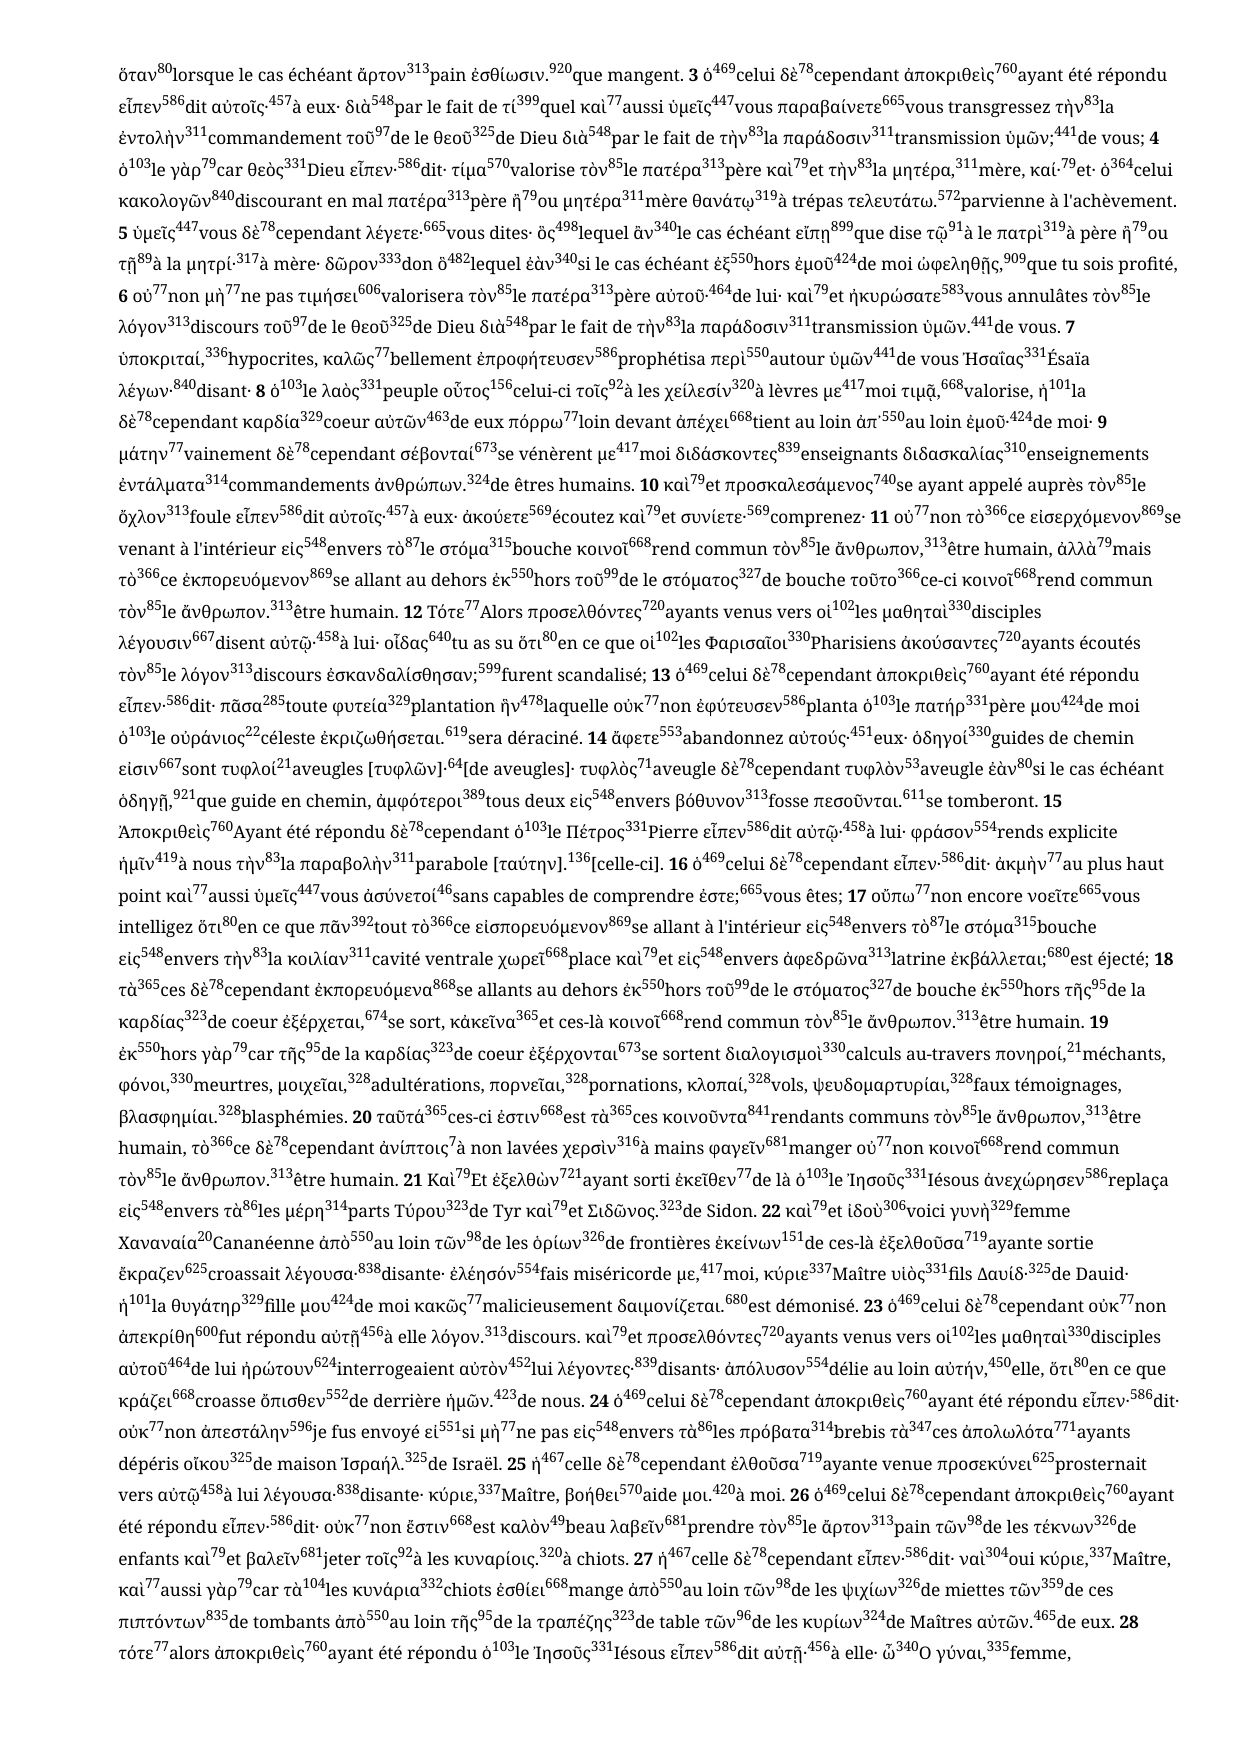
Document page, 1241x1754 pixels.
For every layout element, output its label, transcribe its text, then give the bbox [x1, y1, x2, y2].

text 1 Τότε77Alors προσέρχονται673se viennent vers τῷ91à le Ἰησοῦ319à Iésous ἀπὸ550au loin Ἱεροσολύμων326de Ierosolymas Φαρισαῖοι330Pharisiens καὶ79et γραμματεῖς330lettrés λέγοντες·839disants· 2 διὰ548par le fait de τί399quel οἱ102les μαθηταί330disciples σου442de toi παραβαίνουσιν667transgressent τὴν83la παράδοσιν311transmission τῶν96de les πρεσβυτέρων;64de plus anciens; οὐ77non γὰρ79car νίπτονται673se lavent τὰς242les χεῖρας310mains [αὐτῶν]463[de eux] ὅταν80lorsque le cas échéant ἄρτον313pain ἐσθίωσιν.920que mangent. 3 ὁ469celui δὲ78cependant ἀποκριθεὶς760ayant été répondu εἶπεν586dit αὐτοῖς·457à eux· διὰ548par le fait de τί399quel καὶ77aussi ὑμεῖς447vous παραβαίνετε665vous transgressez τὴν83la ἐντολὴν311commandement τοῦ97de le θεοῦ325de Dieu διὰ548par le fait de τὴν83la παράδοσιν311transmission ὑμῶν;441de vous; 4 ὁ103le γὰρ79car θεὸς331Dieu εἶπεν·586dit· τίμα570valorise τὸν85le πατέρα313père καὶ79et τὴν83la μητέρα,311mère, καί·79et· ὁ364celui κακολογῶν840discourant en mal πατέρα313père ἢ79ou μητέρα311mère θανάτῳ319à trépas τελευτάτω.572parvienne à l'achèvement. 5 ὑμεῖς447vous δὲ78cependant λέγετε·665vous dites· ὃς498lequel ἂν340le cas échéant εἴπῃ899que dise τῷ91à le πατρὶ319à père ἢ79ou τῇ89à la μητρί·317à mère· δῶρον333don ὃ482lequel ἐὰν340si le cas échéant ἐξ550hors ἐμοῦ424de moi ὠφεληθῇς,909que tu sois profité, 6 οὐ77non μὴ77ne pas τιμήσει606valorisera τὸν85le πατέρα313père αὐτοῦ·464de lui· καὶ79et ἠκυρώσατε583vous annulâtes τὸν85le λόγον313discours τοῦ97de le θεοῦ325de Dieu διὰ548par le fait de τὴν83la παράδοσιν311transmission ὑμῶν.441de vous. 7 ὑποκριταί,336hypocrites, καλῶς77bellement ἐπροφήτευσεν586prophétisa περὶ550autour ὑμῶν441de vous Ἠσαΐας331Ésaïa λέγων·840disant· 8 ὁ103le λαὸς331peuple οὗτος156celui-ci τοῖς92à les χείλεσίν320à lèvres με417moi τιμᾷ,668valorise, ἡ101la δὲ78cependant καρδία329coeur αὐτῶν463de eux πόρρω77loin devant ἀπέχει668tient au loin ἀπ᾽550au loin ἐμοῦ·424de moi· 9 μάτην77vainement δὲ78cependant σέβονταί673se vénèrent με417moi διδάσκοντες839enseignants διδασκαλίας310enseignements ἐντάλματα314commandements ἀνθρώπων.324de êtres humains. 10 καὶ79et προσκαλεσάμενος740se ayant appelé auprès τὸν85le ὄχλον313foule εἶπεν586dit αὐτοῖς·457à eux· ἀκούετε569écoutez καὶ79et συνίετε·569comprenez· 11 οὐ77non τὸ366ce εἰσερχόμενον869se venant à l'intérieur εἰς548envers τὸ87le στόμα315bouche κοινοῖ668rend commun τὸν85le ἄνθρωπον,313être humain, ἀλλὰ79mais τὸ366ce ἐκπορευόμενον869se allant au dehors ἐκ550hors τοῦ99de le στόματος327de bouche τοῦτο366ce-ci κοινοῖ668rend commun τὸν85le ἄνθρωπον.313être humain. 12 Τότε77Alors προσελθόντες720ayants venus vers οἱ102les μαθηταὶ330disciples λέγουσιν667disent αὐτῷ·458à lui· οἶδας640tu as su ὅτι80en ce que οἱ102les Φαρισαῖοι330Pharisiens ἀκούσαντες720ayants écoutés τὸν85le λόγον313discours ἐσκανδαλίσθησαν;599furent scandalisé; 13 ὁ469celui δὲ78cependant ἀποκριθεὶς760ayant été répondu εἶπεν·586dit· πᾶσα285toute φυτεία329plantation ἣν478laquelle οὐκ77non ἐφύτευσεν586planta ὁ103le πατήρ331père μου424de moi ὁ103le οὐράνιος22céleste ἐκριζωθήσεται.619sera déraciné. 14 ἄφετε553abandonnez αὐτούς·451eux· ὁδηγοί330guides de chemin εἰσιν667sont τυφλοί21aveugles [τυφλῶν]·64[de aveugles]· τυφλὸς71aveugle δὲ78cependant τυφλὸν53aveugle ἐὰν80si le cas échéant ὁδηγῇ,921que guide en chemin, ἀμφότεροι389tous deux εἰς548envers βόθυνον313fosse πεσοῦνται.611se tomberont. 15 Ἀποκριθεὶς760Ayant été répondu δὲ78cependant ὁ103le Πέτρος331Pierre εἶπεν586dit αὐτῷ·458à lui· φράσον554rends explicite ἡμῖν419à nous τὴν83la παραβολὴν311parabole [ταύτην].136[celle-ci]. 16 ὁ469celui δὲ78cependant εἶπεν·586dit· ἀκμὴν77au plus haut point καὶ77aussi ὑμεῖς447vous ἀσύνετοί46sans capables de comprendre ἐστε;665vous êtes; 17 οὔπω77non encore νοεῖτε665vous intelligez ὅτι80en ce que πᾶν392tout τὸ366ce εἰσπορευόμενον869se allant à l'intérieur εἰς548envers τὸ87le στόμα315bouche εἰς548envers τὴν83la κοιλίαν311cavité ventrale χωρεῖ668place καὶ79et εἰς548envers ἀφεδρῶνα313latrine ἐκβάλλεται;680est éjecté; 18 τὰ365ces δὲ78cependant ἐκπορευόμενα868se allants au dehors ἐκ550hors τοῦ99de le στόματος327de bouche ἐκ550hors τῆς95de la καρδίας323de coeur ἐξέρχεται,674se sort, κἀκεῖνα365et ces-là κοινοῖ668rend commun τὸν85le ἄνθρωπον.313être humain. 19 ἐκ550hors γὰρ79car τῆς95de la καρδίας323de coeur ἐξέρχονται673se sortent διαλογισμοὶ330calculs au-travers πονηροί,21méchants, φόνοι,330meurtres, μοιχεῖαι,328adultérations, πορνεῖαι,328pornations, κλοπαί,328vols, ψευδομαρτυρίαι,328faux témoignages, βλασφημίαι.328blasphémies. 20 ταῦτά365ces-ci ἐστιν668est τὰ365ces κοινοῦντα841rendants communs τὸν85le ἄνθρωπον,313être humain, τὸ366ce δὲ78cependant ἀνίπτοις7à non lavées χερσὶν316à mains φαγεῖν681manger οὐ77non κοινοῖ668rend commun τὸν85le ἄνθρωπον.313être humain. 21 Καὶ79Et ἐξελθὼν721ayant sorti ἐκεῖθεν77de là ὁ103le Ἰησοῦς331Iésous ἀνεχώρησεν586replaça εἰς548envers τὰ86les μέρη314parts Τύρου323de Tyr καὶ79et Σιδῶνος.323de Sidon. 22 καὶ79et ἰδοὺ306voici γυνὴ329femme Χαναναία20Cananéenne ἀπὸ550au loin τῶν98de les ὁρίων326de frontières ἐκείνων151de ces-là ἐξελθοῦσα719ayante sortie ἔκραζεν625croassait λέγουσα·838disante· ἐλέησόν554fais miséricorde με,417moi, κύριε337Maître υἱὸς331fils Δαυίδ·325de Dauid· ἡ101la θυγάτηρ329fille μου424de moi κακῶς77malicieusement δαιμονίζεται.680est démonisé. 23 ὁ469celui δὲ78cependant οὐκ77non ἀπεκρίθη600fut répondu αὐτῇ456à elle λόγον.313discours. καὶ79et προσελθόντες720ayants venus vers οἱ102les μαθηταὶ330disciples αὐτοῦ464de lui ἠρώτουν624interrogeaient αὐτὸν452lui λέγοντες·839disants· ἀπόλυσον554délie au loin αὐτήν,450elle, ὅτι80en ce que κράζει668croasse ὄπισθεν552de derrière ἡμῶν.423de nous. 24 ὁ469celui δὲ78cependant ἀποκριθεὶς760ayant été répondu εἶπεν·586dit· οὐκ77non ἀπεστάλην596je fus envoyé εἰ551si μὴ77ne pas εἰς548envers τὰ86les πρόβατα314brebis τὰ347ces ἀπολωλότα771ayants dépéris οἴκου325de maison Ἰσραήλ.325de Israël. 25 ἡ467celle δὲ78cependant ἐλθοῦσα719ayante venue προσεκύνει625prosternait vers αὐτῷ458à lui λέγουσα·838disante· κύριε,337Maître, βοήθει570aide μοι.420à moi. 26 ὁ469celui δὲ78cependant ἀποκριθεὶς760ayant été répondu εἶπεν·586dit· οὐκ77non ἔστιν668est καλὸν49beau λαβεῖν681prendre τὸν85le ἄρτον313pain τῶν98de les τέκνων326de enfants καὶ79et βαλεῖν681jeter τοῖς92à les κυναρίοις.320à chiots. 27 ἡ467celle δὲ78cependant εἶπεν·586dit· ναὶ304oui κύριε,337Maître, καὶ77aussi γὰρ79car τὰ104les κυνάρια332chiots ἐσθίει668mange ἀπὸ550au loin τῶν98de les ψιχίων326de miettes τῶν359de ces πιπτόντων835de tombants ἀπὸ550au loin τῆς95de la τραπέζης323de table τῶν96de les κυρίων324de Maîtres αὐτῶν.465de eux. 28 τότε77alors ἀποκριθεὶς760ayant été répondu ὁ103le Ἰησοῦς331Iésous εἶπεν586dit αὐτῇ·456à elle· ὦ340O γύναι,335femme, μεγάλη45grande σου442de toi ἡ101la πίστις·329croyance· γενηθήτω565soit devenu σοι439à toi ὡς80comme θέλεις.666tu veux. καὶ79et ἰάθη600fut guéri ἡ101la θυγάτηρ329fille αὐτῆς462de elle ἀπὸ550au loin τῆς95de la ὥρας323de heure ἐκείνης.148de celle-là. 29 Καὶ79Et μεταβὰς721ayant dépassé ἐκεῖθεν77de là ὁ103le Ἰησοῦς331Iésous ἦλθεν586vint παρὰ548à côté τὴν83la θάλασσαν311mer τῆς95de la Γαλιλαίας,323de Galilée, καὶ79et ἀναβὰς721ayant monté εἰς548envers τὸ87le ὄρος315montagne ἐκάθητο631se était assis ἐκεῖ.77là. 30 καὶ79et προσῆλθον585vinrent vers αὐτῷ458à lui ὄχλοι330foules πολλοὶ286nombreux ἔχοντες839ayants μεθ᾽550avec ἑαυτῶν536de eux-mêmes χωλούς,52boiteux, τυφλούς,52aveugles, κυλλούς,52estropiés, κωφούς,52sourds muets, καὶ79et ἑτέρους372autres-différents πολλοὺς268nombreux καὶ79et ἔρριψαν585flanquèrent αὐτοὺς451eux παρὰ548à côté τοὺς84les πόδας312pieds αὐτοῦ,464de lui, καὶ79et ἐθεράπευσεν586soigna αὐτούς·451eux· 31 ὥστε80de sorte que τὸν85le ὄχλον313foule θαυμάσαι681étonner βλέποντας821regardants κωφοὺς52sourds muets λαλοῦντας,821bavardants, κυλλοὺς52estropiés ὑγιεῖς31sains καὶ79et χωλοὺς52boiteux περιπατοῦντας821piétinants autour καὶ79et τυφλοὺς52aveugles βλέποντας·821regardants· καὶ79et ἐδόξασαν585glorifièrent τὸν85le θεὸν313Dieu Ἰσραήλ.325de Israël. 32 Ὁ103Le δὲ78cependant Ἰησοῦς331Iésous προσκαλεσάμενος740se ayant appelé auprès τοὺς84les μαθητὰς312disciples αὐτοῦ464de lui εἶπεν·586dit· σπλαγχνίζομαι670je me remue aux entrailles ἐπὶ548sur τὸν85le ὄχλον,313foule, ὅτι80en ce que ἤδη77déjà ἡμέραι328journées τρεῖς194trois προσμένουσίν667restent auprès μοι420à moi καὶ79et οὐκ77non ἔχουσιν667ont τί375un quelconque φάγωσιν·898que mangent· καὶ79et ἀπολῦσαι681délier au loin αὐτοὺς451eux νήστεις52en jeûnes οὐ77non θέλω,664je veux, μήποτε80de peur que ἐκλυθῶσιν910que soient défailli ἐν549en τῇ89à la ὁδῷ.317à chemin. 33 καὶ79et λέγουσιν667disent αὐτῷ458à lui οἱ102les μαθηταί·330disciples· πόθεν77d'où? ἡμῖν419à nous ἐν549en ἐρημίᾳ317à lieu désertique ἄρτοι330pains τοσοῦτοι155tels ὥστε80de sorte que χορτάσαι681fourrager ὄχλον313foule τοσοῦτον;138tel; 34 καὶ79et λέγει668dit αὐτοῖς457à eux ὁ103le Ἰησοῦς·331Iésous· πόσους161combien grands? ἄρτους312pains ἔχετε;665vous avez; οἱ468ceux δὲ78cependant εἶπαν·585dirent· ἑπτὰ52sept καὶ79et ὀλίγα270peu ἰχθύδια.314petits poissons. 35 καὶ79et παραγγείλας721ayant annoncé à côté τῷ91à le ὄχλῳ319à foule ἀναπεσεῖν681tomber de bas en haut ἐπὶ548sur τὴν83la γῆν311terre 36 ἔλαβεν586prit τοὺς84les ἑπτὰ178sept ἄρτους312pains καὶ79et τοὺς84les ἰχθύας312poissons καὶ79et εὐχαριστήσας721ayant rendu grâce ἔκλασεν586cassa καὶ79et ἐδίδου625donnait τοῖς90à les μαθηταῖς,318à disciples, οἱ102les δὲ78cependant μαθηταὶ330disciples τοῖς90à les ὄχλοις.318à foules. 37 καὶ79et ἔφαγον585mangèrent πάντες389tous καὶ79et ἐχορτάσθησαν.599furent fourragé. καὶ79et τὸ348ce περισσεῦον824surabondant τῶν98de les κλασμάτων326de morceaux ἦραν585levèrent ἑπτὰ176sept σπυρίδας310corbeilles πλήρεις.1de plénitudes. 38 οἱ363ceux δὲ78cependant ἐσθίοντες839mangeants ἦσαν624étaient τετρακισχίλιοι196quatre mille ἄνδρες330hommes χωρὶς552séparément γυναικῶν322de femmes καὶ79et παιδίων.326de petits servants. 39 Καὶ79Et ἀπολύσας721ayant délié au loin τοὺς84les ὄχλους312foules ἐνέβη586embarqua εἰς548envers τὸ87le πλοῖον315navire καὶ79et ἦλθεν586vint εἰς548envers τὰ86les ὅρια314frontières Μαγαδάν.323de Magadan. [118, 59, 1181, 1665]
